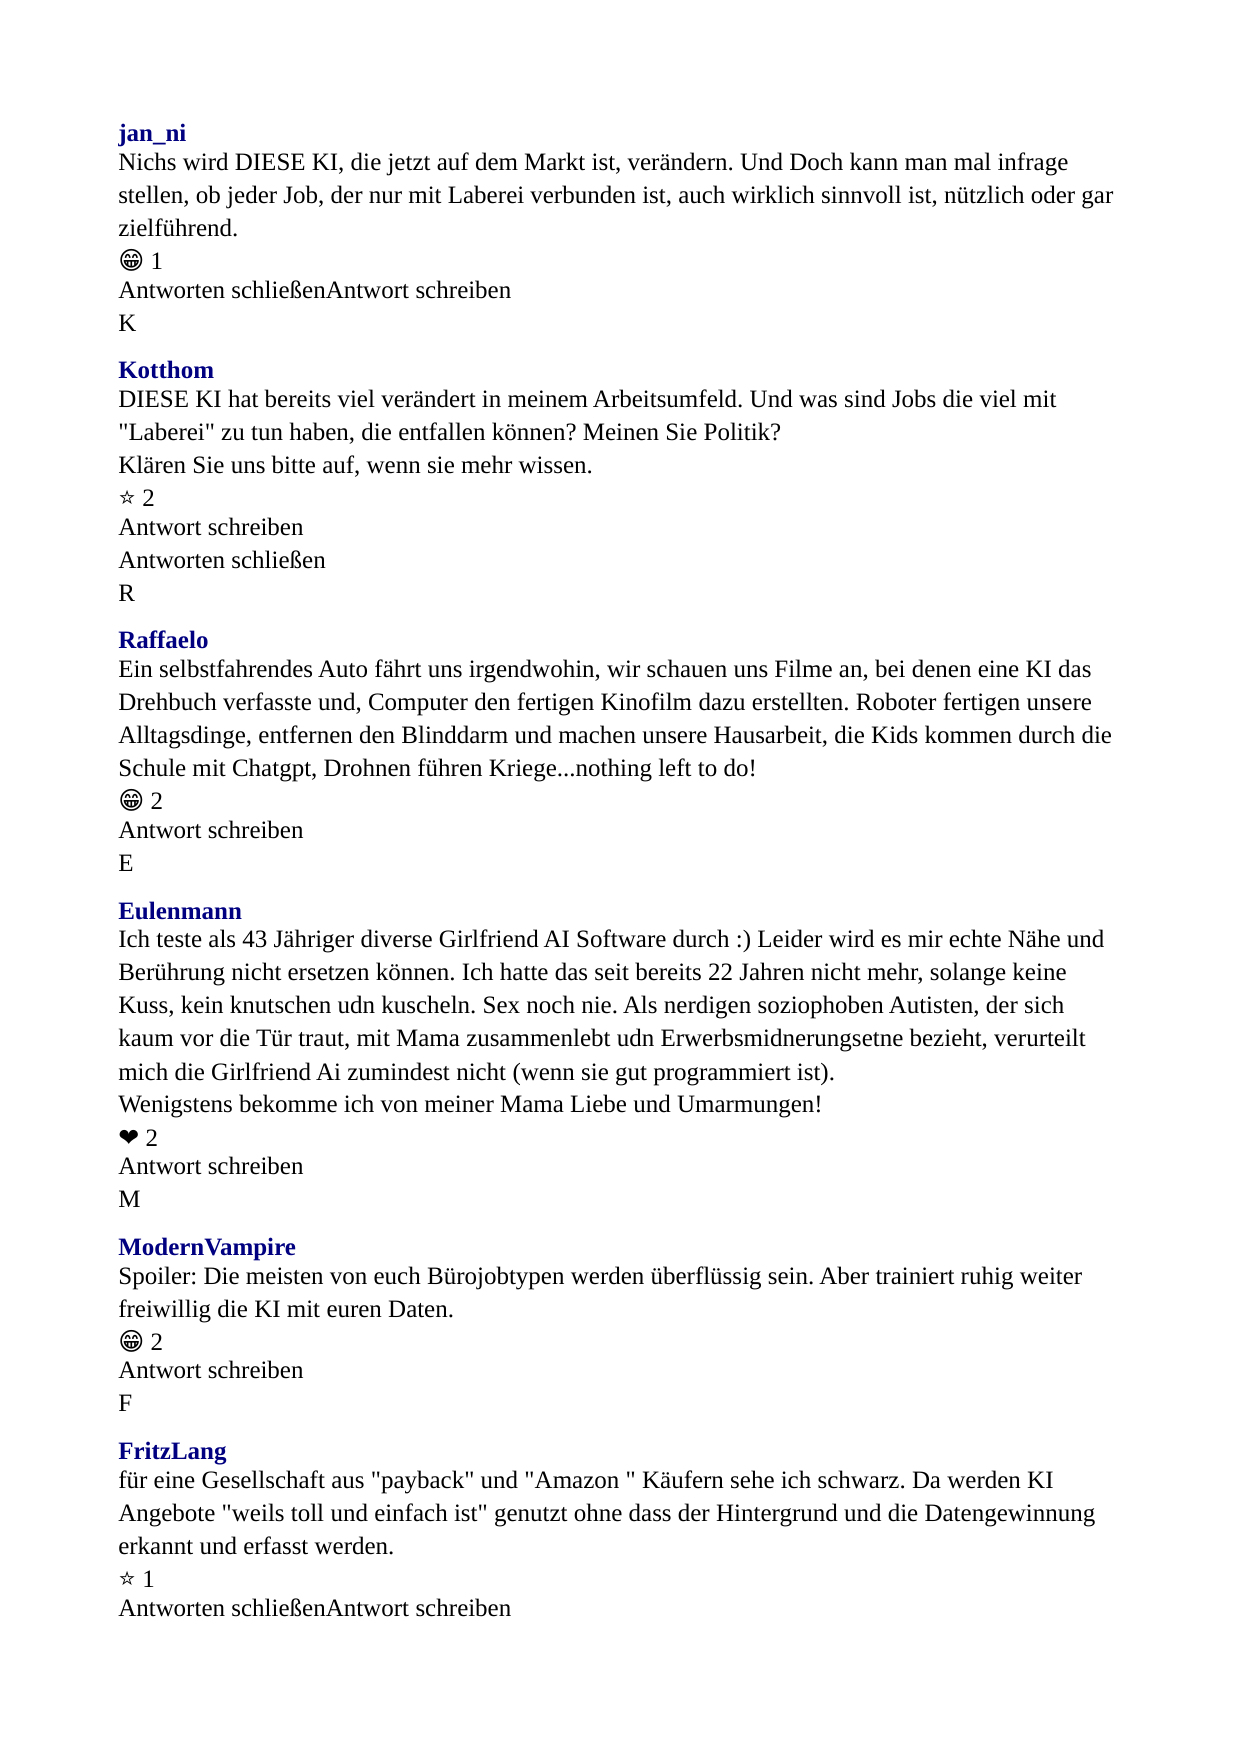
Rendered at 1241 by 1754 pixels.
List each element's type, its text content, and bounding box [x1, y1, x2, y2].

text Klären Sie uns bitte auf, wenn sie mehr wissen. [118, 450, 1122, 479]
subtitle FritzLang [118, 1436, 1122, 1465]
text 😁 1 [118, 246, 1122, 275]
text 😁 2 [118, 786, 1122, 815]
subtitle ModernVampire [118, 1232, 1122, 1261]
text E [118, 848, 1122, 877]
text Antwort schreiben [118, 512, 1122, 541]
text ⭐️ 2 [118, 483, 1122, 512]
text Antworten schließen [118, 545, 1122, 574]
subtitle Eulenmann [118, 896, 1122, 924]
text F [118, 1388, 1122, 1417]
text Ich teste als 43 Jähriger diverse Girlfriend AI Software durch :) Leider wird es mir echte Nähe und Berührung nicht ersetzen können. Ich hatte das seit bereits 22 Jahren nicht mehr, solange keine Kuss, kein knutschen udn kuscheln. Sex noch nie. Als nerdigen soziophoben Autisten, der sich kaum vor die Tür traut, mit Mama zusammenlebt udn Erwerbsmidnerungsetne bezieht, verurteilt mich die Girlfriend Ai zumindest nicht (wenn sie gut programmiert ist). Wenigstens bekomme ich von meiner Mama Liebe und Umarmungen! [118, 924, 1122, 1118]
text Antwort schreiben [118, 1151, 1122, 1180]
text Antworten schließenAntwort schreiben [118, 275, 1122, 303]
text R [118, 578, 1122, 607]
text DIESE KI hat bereits viel verändert in meinem Arbeitsumfeld. Und was sind Jobs die viel mit "Laberei" zu tun haben, die entfallen können? Meinen Sie Politik? [118, 384, 1122, 446]
text Antwort schreiben [118, 1356, 1122, 1384]
text Nichs wird DIESE KI, die jetzt auf dem Markt ist, verändern. Und Doch kann man mal infrage stellen, ob jeder Job, der nur mit Laberei verbunden ist, auch wirklich sinnvoll ist, nützlich oder gar zielführend. [118, 147, 1122, 242]
text M [118, 1184, 1122, 1213]
text ❤️ 2 [118, 1123, 1122, 1151]
text Ein selbstfahrendes Auto fährt uns irgendwohin, wir schauen uns Filme an, bei denen eine KI das Drehbuch verfasste und, Computer den fertigen Kinofilm dazu erstellten. Roboter fertigen unsere Alltagsdinge, entfernen den Blinddarm und machen unsere Hausarbeit, die Kids kommen durch die Schule mit Chatgpt, Drohnen führen Kriege...nothing left to do! [118, 654, 1122, 782]
text Antwort schreiben [118, 815, 1122, 844]
text für eine Gesellschaft aus "payback" und "Amazon " Käufern sehe ich schwarz. Da werden KI Angebote "weils toll und einfach ist" genutzt ohne dass der Hintergrund und die Datengewinnung erkannt und erfasst werden. [118, 1465, 1122, 1560]
subtitle Raffaelo [118, 626, 1122, 654]
subtitle Kotthom [118, 355, 1122, 384]
text ⭐️ 1 [118, 1564, 1122, 1593]
text K [118, 308, 1122, 336]
text 😁 2 [118, 1327, 1122, 1356]
text Spoiler: Die meisten von euch Bürojobtypen werden überflüssig sein. Aber trainiert ruhig weiter freiwillig die KI mit euren Daten. [118, 1261, 1122, 1322]
subtitle jan_ni [118, 118, 1122, 147]
text Antworten schließenAntwort schreiben [118, 1593, 1122, 1621]
